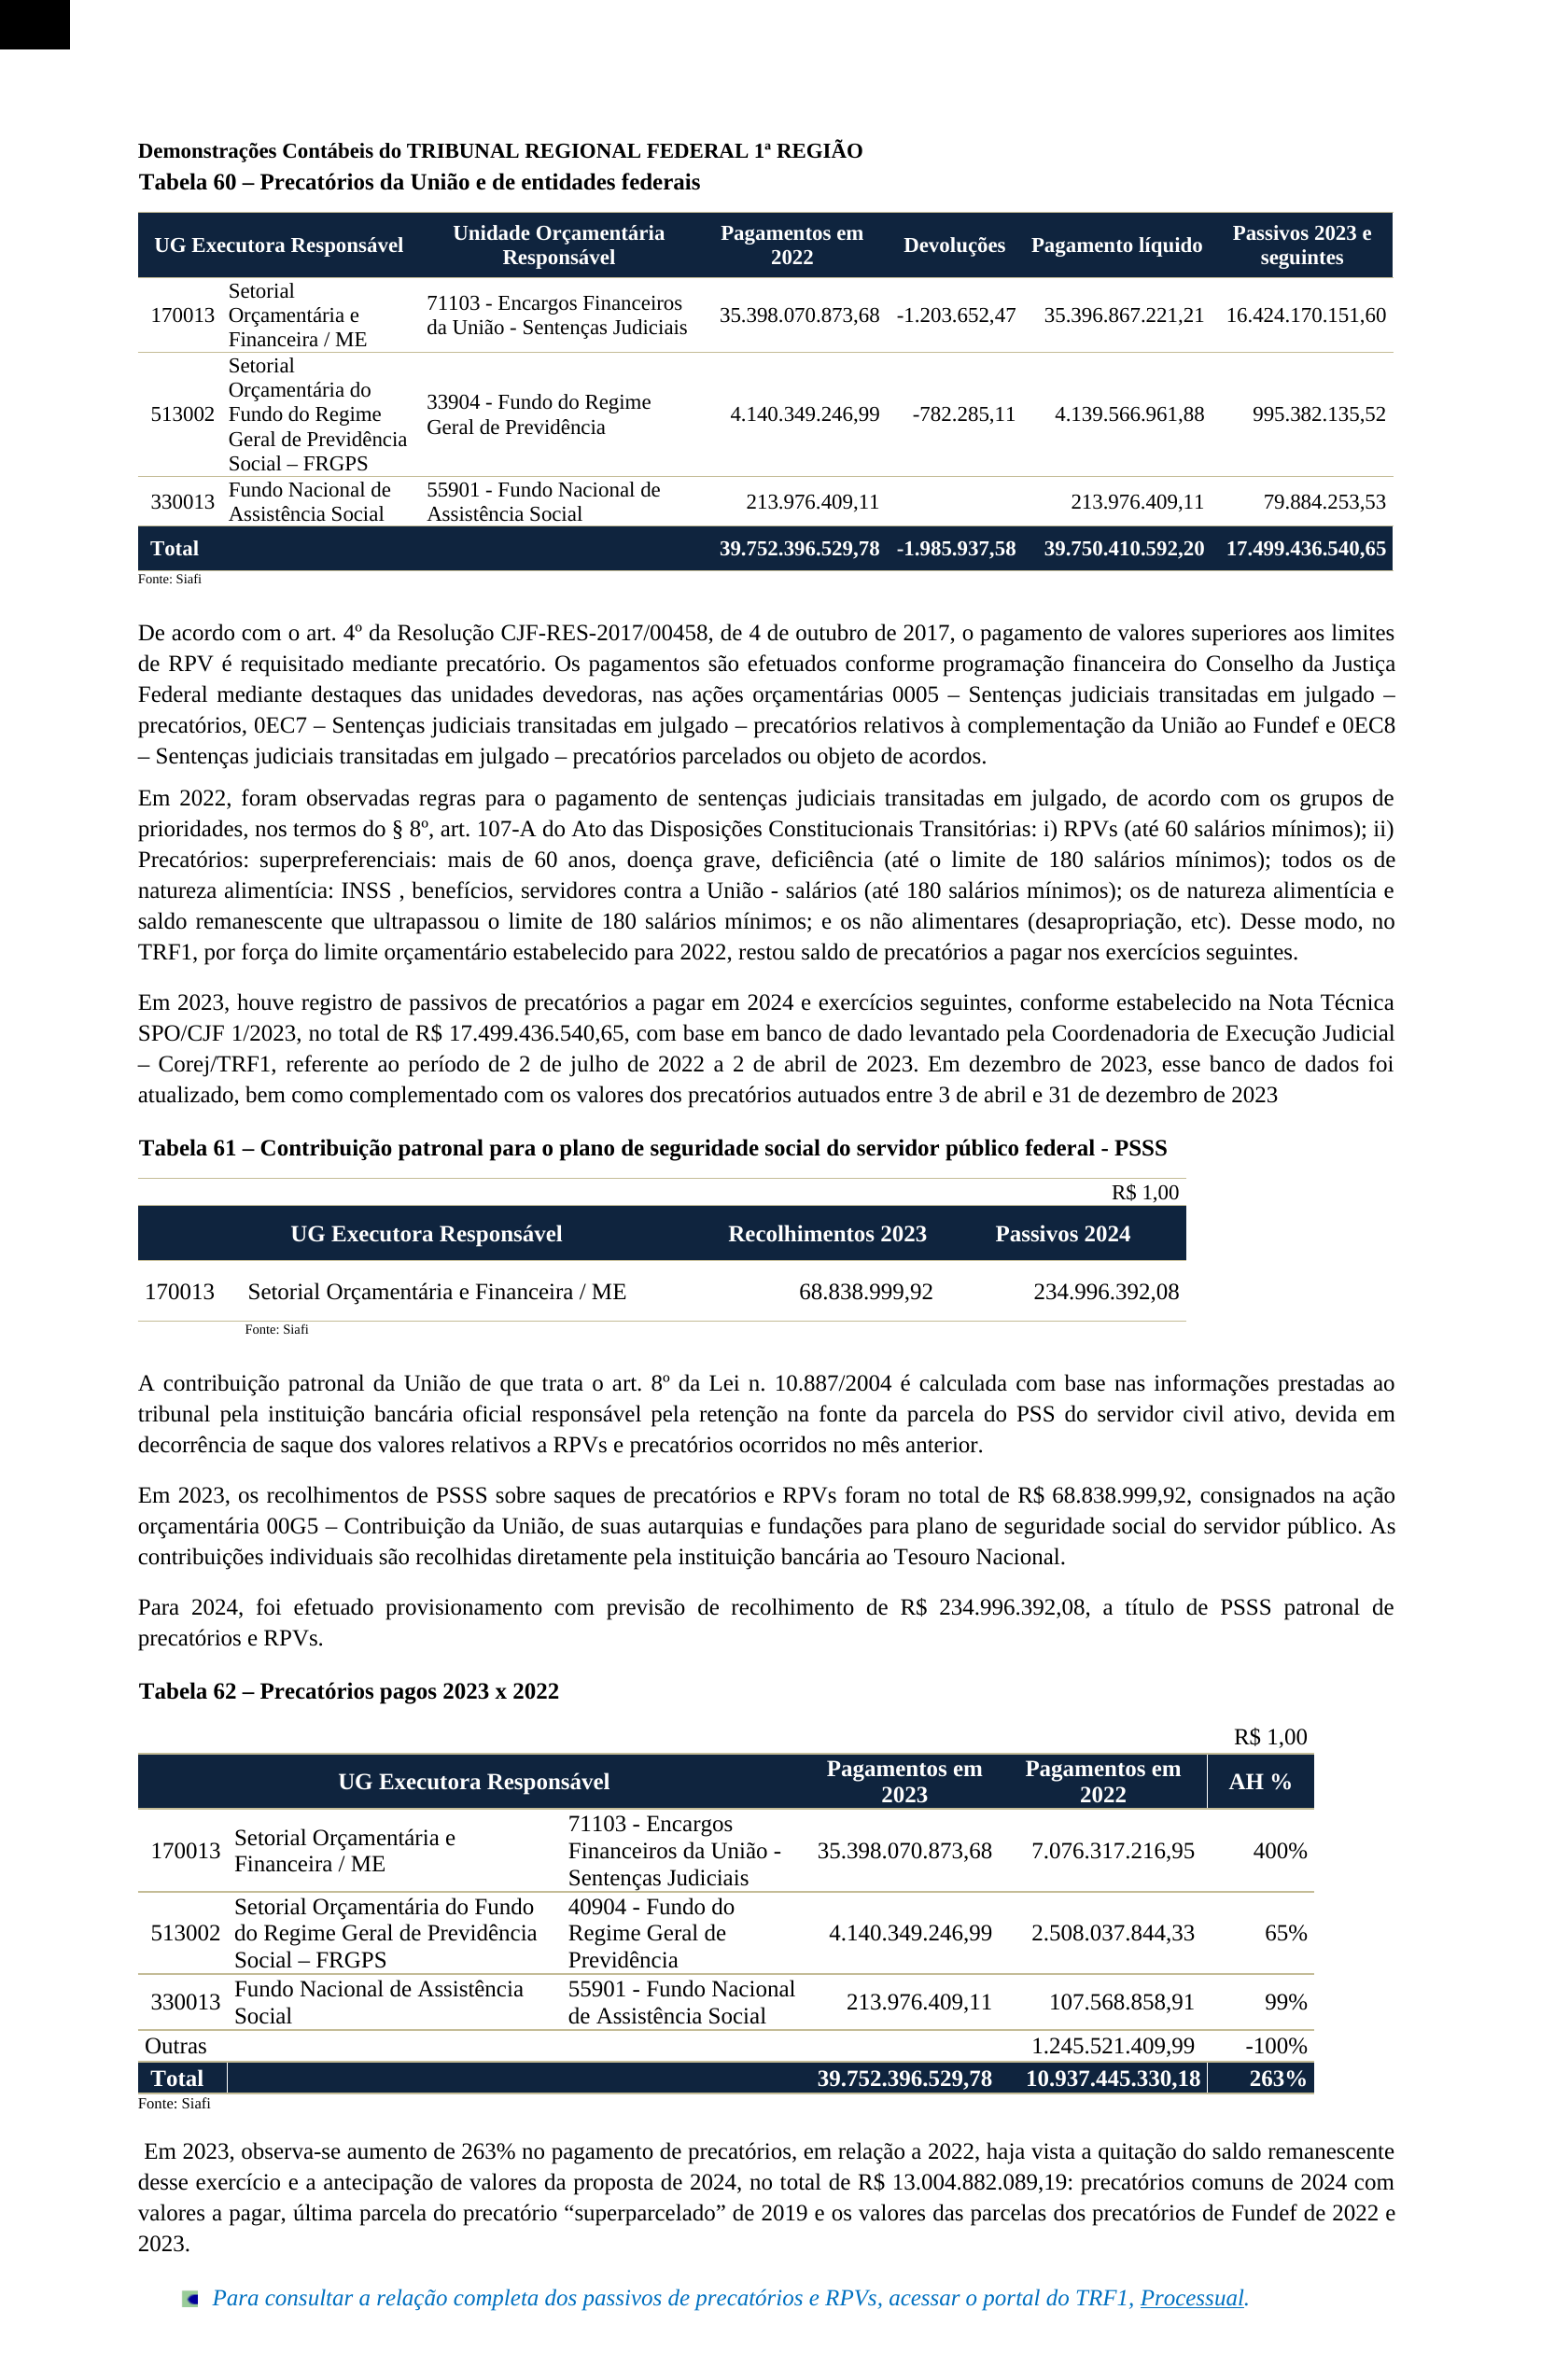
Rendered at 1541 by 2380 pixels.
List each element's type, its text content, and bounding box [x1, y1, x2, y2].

text Em 2022, foram observadas regras para o pagamento de sentenças judiciais transitadas em julgado, de acordo com os grupos de prioridades, nos termos do § 8º, art. 107-A do Ato das Disposições Constitucionais Transitórias: i) RPVs (até 60 salários mínimos); ii) Precatórios: superpreferenciais: mais de 60 anos, doença grave, deficiência (até o limite de 180 salários mínimos); todos os de natureza alimentícia: INSS , benefícios, servidores contra a União - salários (até 180 salários mínimos); os de natureza alimentícia e saldo remanescente que ultrapassou o limite de 180 salários mínimos; e os não alimentares (desapropriação, etc). Desse modo, no TRF1, por força do limite orçamentário estabelecido para 2022, restou saldo de precatórios a pagar nos exercícios seguintes. [138, 784, 1397, 965]
table_cell Setorial Orçamentária do Fundo do Regime Geral de Previdência Social – FRGPS [221, 353, 420, 475]
table_cell Total [138, 526, 221, 570]
table_cell 4.139.566.961,88 [1023, 353, 1212, 475]
table_cell 4.140.349.246,99 [810, 1893, 999, 1973]
table_cell [561, 2063, 810, 2093]
table_cell 213.976.409,11 [698, 477, 887, 525]
table_header Pagamento líquido [1023, 213, 1212, 277]
text Em 2023, observa-se aumento de 263% no pagamento de precatórios, em relação a 2022, haja vista a quitação do saldo remanescente desse exercício e a antecipação de valores da proposta de 2024, no total de R$ 13.004.882.089,19: precatórios comuns de 2024 com valores a pagar, última parcela do precatório “superparcelado” de 2019 e os valores das parcelas dos precatórios de Fundef de 2022 e 2023. [138, 2137, 1397, 2257]
table_cell 213.976.409,11 [1023, 477, 1212, 525]
table_cell 107.568.858,91 [999, 1975, 1207, 2028]
table_header Passivos 2023 e seguintes [1212, 213, 1393, 277]
table_header UG Executora Responsável [138, 213, 420, 277]
table_cell Total [138, 2063, 227, 2093]
table_cell 10.937.445.330,18 [999, 2063, 1207, 2093]
table_cell 17.499.436.540,65 [1212, 526, 1393, 570]
table_cell 35.398.070.873,68 [698, 278, 887, 352]
table_cell Pagamentos em 2022 [999, 1755, 1207, 1808]
table_cell 40904 - Fundo do Regime Geral de Previdência [561, 1893, 810, 1973]
table_cell Setorial Orçamentária e Financeira / ME [221, 278, 420, 352]
table_cell 170013 [138, 1261, 241, 1321]
table_cell 55901 - Fundo Nacional de Assistência Social [420, 477, 698, 525]
table_cell 68.838.999,92 [715, 1261, 940, 1321]
table_cell 995.382.135,52 [1212, 353, 1393, 475]
table_cell 330013 [138, 1975, 227, 2028]
table_header Unidade Orçamentária Responsável [420, 213, 698, 277]
table_cell 71103 - Encargos Financeiros da União - Sentenças Judiciais [561, 1810, 810, 1891]
table_cell Setorial Orçamentária e Financeira / ME [241, 1261, 715, 1321]
table_header R$ 1,00 [138, 1720, 1314, 1753]
table_header R$ 1,00 [138, 1179, 1186, 1205]
table_cell 400% [1208, 1810, 1314, 1891]
table_cell Fundo Nacional de Assistência Social [228, 1975, 561, 2028]
table_cell [561, 2031, 810, 2061]
table_cell Setorial Orçamentária e Financeira / ME [228, 1810, 561, 1891]
text Em 2023, houve registro de passivos de precatórios a pagar em 2024 e exercícios seguintes, conforme estabelecido na Nota Técnica SPO/CJF 1/2023, no total de R$ 17.499.436.540,65, com base em banco de dado levantado pela Coordenadoria de Execução Judicial – Corej/TRF1, referente ao período de 2 de julho de 2022 a 2 de abril de 2023. Em dezembro de 2023, esse banco de dados foi atualizado, bem como complementado com os valores dos precatórios autuados entre 3 de abril e 31 de dezembro de 2023 [138, 988, 1397, 1108]
text Tabela 60 – Precatórios da União e de entidades federais [139, 166, 1396, 197]
table_cell [221, 526, 420, 570]
table_cell 213.976.409,11 [810, 1975, 999, 2028]
table_cell 234.996.392,08 [940, 1261, 1186, 1321]
table_cell 16.424.170.151,60 [1212, 278, 1393, 352]
text Para 2024, foi efetuado provisionamento com previsão de recolhimento de R$ 234.996.392,08, a título de PSSS patronal de precatórios e RPVs. [138, 1593, 1397, 1651]
table_cell 170013 [138, 1810, 227, 1891]
table_cell -1.985.937,58 [887, 526, 1023, 570]
table_cell AH % [1208, 1755, 1314, 1808]
table_cell 99% [1208, 1975, 1314, 2028]
table_cell [887, 477, 1023, 525]
text Fonte: Siafi [138, 1322, 1397, 1346]
table_cell 65% [1208, 1893, 1314, 1973]
table_cell 39.752.396.529,78 [810, 2063, 999, 2093]
table_cell 55901 - Fundo Nacional de Assistência Social [561, 1975, 810, 2028]
table_cell 513002 [138, 353, 221, 475]
table_cell Fundo Nacional de Assistência Social [221, 477, 420, 525]
table_cell 513002 [138, 1893, 227, 1973]
table_header Pagamentos em 2022 [698, 213, 887, 277]
table_cell 35.396.867.221,21 [1023, 278, 1212, 352]
table_cell 33904 - Fundo do Regime Geral de Previdência [420, 353, 698, 475]
table_cell Pagamentos em 2023 [810, 1755, 999, 1808]
table_cell 263% [1208, 2063, 1314, 2093]
table_cell [420, 526, 698, 570]
text De acordo com o art. 4º da Resolução CJF-RES-2017/00458, de 4 de outubro de 2017, o pagamento de valores superiores aos limites de RPV é requisitado mediante precatório. Os pagamentos são efetuados conforme programação financeira do Conselho da Justiça Federal mediante destaques das unidades devedoras, nas ações orçamentárias 0005 – Sentenças judiciais transitadas em julgado – precatórios, 0EC7 – Sentenças judiciais transitadas em julgado – precatórios relativos à complementação da União ao Fundef e 0EC8 – Sentenças judiciais transitadas em julgado – precatórios parcelados ou objeto de acordos. [138, 619, 1397, 768]
table_cell -782.285,11 [887, 353, 1023, 475]
table_cell -1.203.652,47 [887, 278, 1023, 352]
text Fonte: Siafi [138, 571, 1397, 595]
table_cell 2.508.037.844,33 [999, 1893, 1207, 1973]
table_cell UG Executora Responsável [138, 1755, 810, 1808]
table_cell 4.140.349.246,99 [698, 353, 887, 475]
table_cell [228, 2063, 561, 2093]
list Para consultar a relação completa dos passivos de precatórios e RPVs, acessar o portal do TRF1, Processual. [177, 2284, 1397, 2311]
table_cell Recolhimentos 2023 [715, 1206, 940, 1260]
text Tabela 62 – Precatórios pagos 2023 x 2022 [139, 1675, 1396, 1706]
table_cell 39.750.410.592,20 [1023, 526, 1212, 570]
table_cell 79.884.253,53 [1212, 477, 1393, 525]
table_cell -100% [1208, 2031, 1314, 2061]
text Fonte: Siafi [138, 2094, 1397, 2121]
table_header Devoluções [887, 213, 1023, 277]
text Tabela 61 – Contribuição patronal para o plano de seguridade social do servidor público federal - PSSS [139, 1132, 1396, 1163]
table_cell UG Executora Responsável [138, 1206, 715, 1260]
table_cell [228, 2031, 561, 2061]
table_cell Setorial Orçamentária do Fundo do Regime Geral de Previdência Social – FRGPS [228, 1893, 561, 1973]
table_cell [810, 2031, 999, 2061]
table_cell Passivos 2024 [940, 1206, 1186, 1260]
table_cell 170013 [138, 278, 221, 352]
table_cell 39.752.396.529,78 [698, 526, 887, 570]
table_cell 7.076.317.216,95 [999, 1810, 1207, 1891]
table_cell 35.398.070.873,68 [810, 1810, 999, 1891]
text Em 2023, os recolhimentos de PSSS sobre saques de precatórios e RPVs foram no total de R$ 68.838.999,92, consignados na ação orçamentária 00G5 – Contribuição da União, de suas autarquias e fundações para plano de seguridade social do servidor público. As contribuições individuais são recolhidas diretamente pela instituição bancária ao Tesouro Nacional. [138, 1481, 1397, 1570]
table_cell 1.245.521.409,99 [999, 2031, 1207, 2061]
text A contribuição patronal da União de que trata o art. 8º da Lei n. 10.887/2004 é calculada com base nas informações prestadas ao tribunal pela instituição bancária oficial responsável pela retenção na fonte da parcela do PSS do servidor civil ativo, devida em decorrência de saque dos valores relativos a RPVs e precatórios ocorridos no mês anterior. [138, 1369, 1397, 1458]
table_cell Outras [138, 2031, 227, 2061]
table_cell 330013 [138, 477, 221, 525]
table_cell 71103 - Encargos Financeiros da União - Sentenças Judiciais [420, 278, 698, 352]
